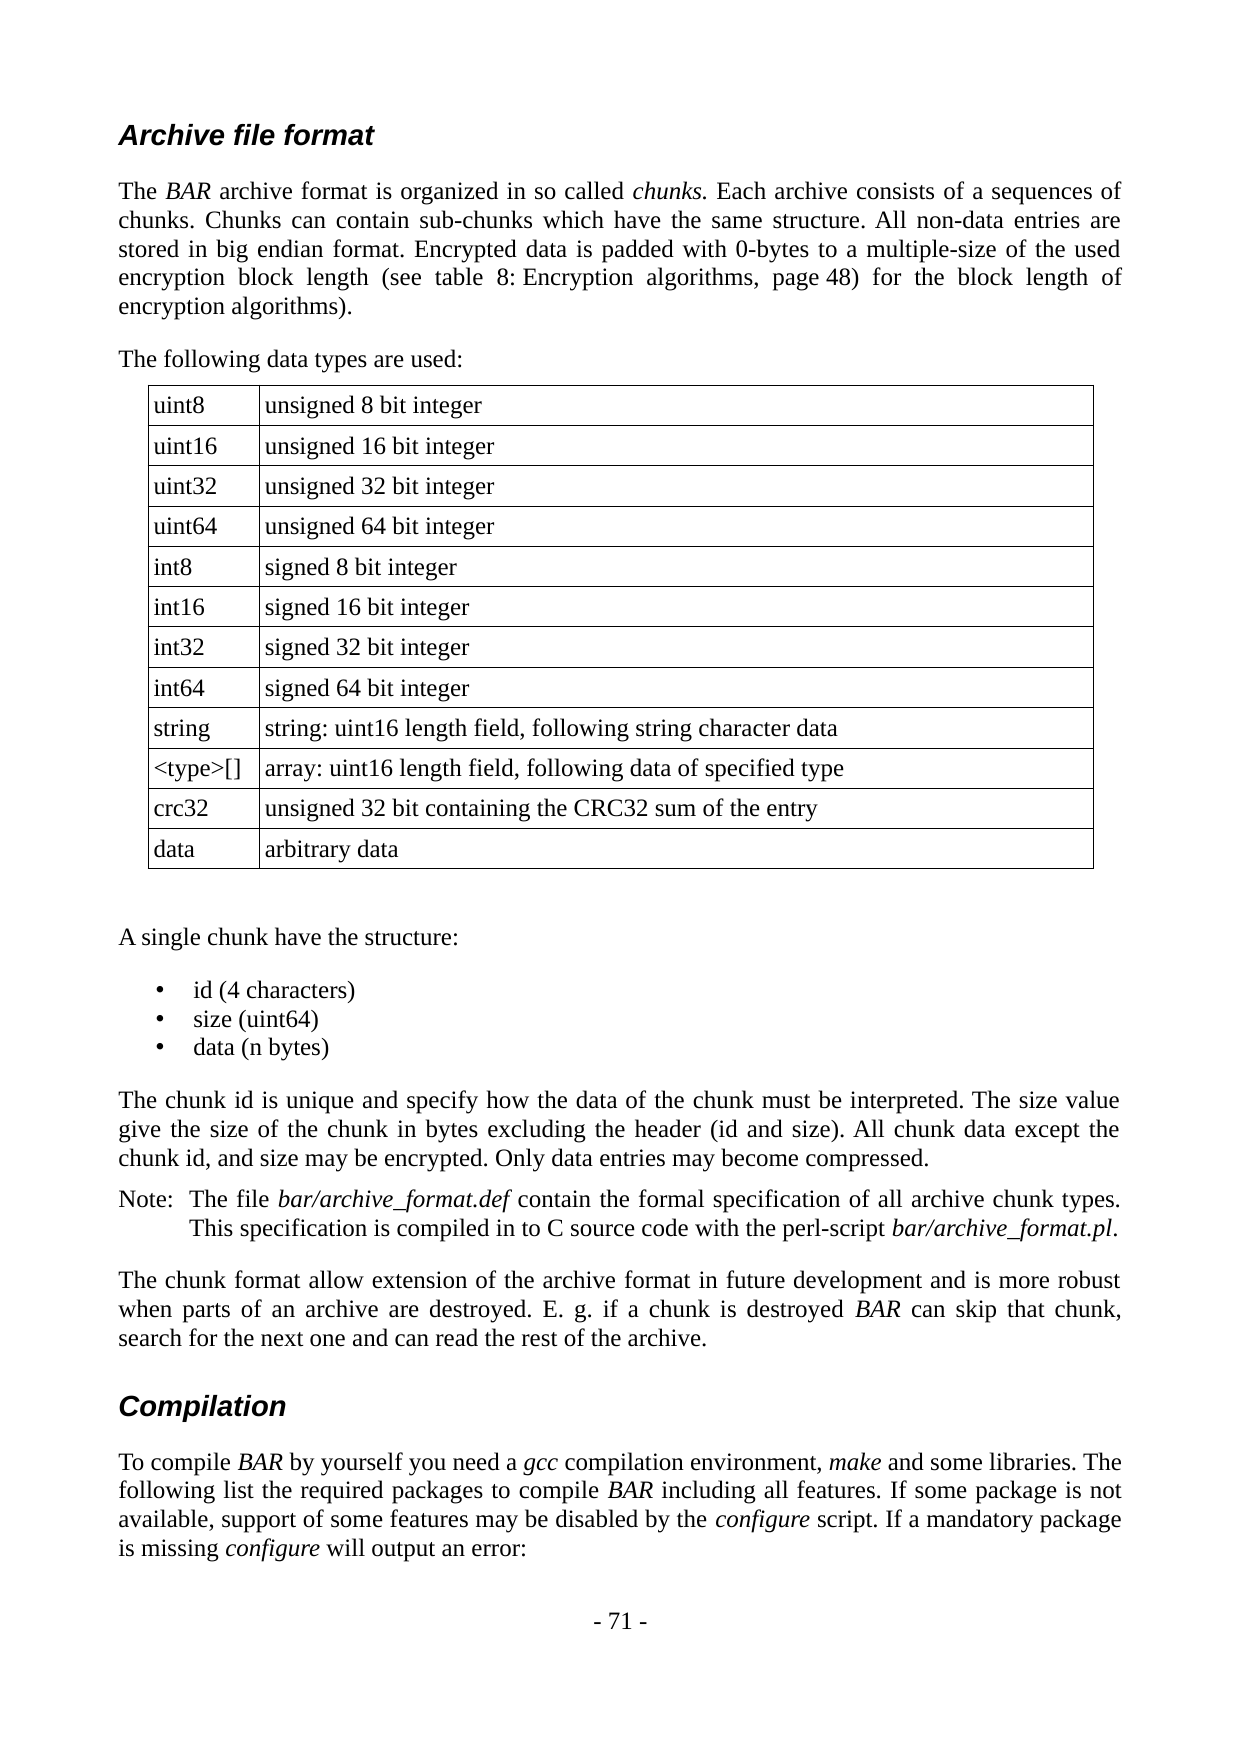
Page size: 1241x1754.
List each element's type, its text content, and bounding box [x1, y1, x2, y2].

text The chunk id is unique and specify how the data of the chunk must be interpreted. The size value give the size of the chunk in bytes excluding the header (id and size). All chunk data except the chunk id, and size may be encrypted. Only data entries may become compressed. [118, 1086, 1122, 1172]
text To compile BAR by yourself you need a gcc compilation environment, make and some libraries. The following list the required packages to compile BAR including all features. If some package is not available, support of some features may be disabled by the configure script. If a mandatory package is missing configure will output an error: [118, 1447, 1122, 1562]
table_cell array: uint16 length field, following data of specified type [260, 749, 1093, 788]
text The chunk format allow extension of the archive format in future development and is more robust when parts of an archive are destroyed. E. g. if a chunk is destroyed BAR can skip that chunk, search for the next one and can read the rest of the archive. [118, 1265, 1122, 1352]
list size (uint64) [156, 1004, 1122, 1032]
table_cell unsigned 16 bit integer [260, 426, 1093, 465]
table_cell uint16 [149, 426, 259, 465]
table_cell string: uint16 length field, following string character data [260, 708, 1093, 747]
table_header uint8 [149, 386, 259, 425]
table_cell int16 [149, 587, 259, 626]
table_cell unsigned 32 bit containing the CRC32 sum of the entry [260, 789, 1093, 828]
table_cell signed 64 bit integer [260, 668, 1093, 707]
text Note: The file bar/archive_format.def contain the formal specification of all archive chunk types. This specification is compiled in to C source code with the perl-script bar/archive_format.pl. [118, 1184, 1122, 1241]
table_cell string [149, 708, 259, 747]
text The BAR archive format is organized in so called chunks. Each archive consists of a sequences of chunks. Chunks can contain sub-chunks which have the same structure. All non-data entries are stored in big endian format. Encrypted data is padded with 0-bytes to a multiple-size of the used encryption block length (see table 8: Encryption algorithms, page 49) for the block length of encryption algorithms). [118, 176, 1122, 320]
list data (n bytes) [156, 1032, 1122, 1061]
table_cell uint32 [149, 466, 259, 506]
table_cell unsigned 32 bit integer [260, 466, 1093, 506]
table_header unsigned 8 bit integer [260, 386, 1093, 425]
text A single chunk have the structure: [118, 922, 1122, 950]
subtitle Archive file format [118, 118, 1122, 152]
table_cell int32 [149, 627, 259, 667]
table_cell int8 [149, 547, 259, 586]
table_cell crc32 [149, 789, 259, 828]
table_cell arbitrary data [260, 829, 1093, 868]
text The following data types are used: [118, 344, 1122, 373]
table_cell <type>[] [149, 749, 259, 788]
list id (4 characters) [156, 975, 1122, 1004]
table_cell int64 [149, 668, 259, 707]
table_cell uint64 [149, 507, 259, 546]
table_cell data [149, 829, 259, 868]
table_cell signed 16 bit integer [260, 587, 1093, 626]
subtitle Compilation [118, 1388, 1122, 1422]
table_cell unsigned 64 bit integer [260, 507, 1093, 546]
table_cell signed 32 bit integer [260, 627, 1093, 667]
table_cell signed 8 bit integer [260, 547, 1093, 586]
